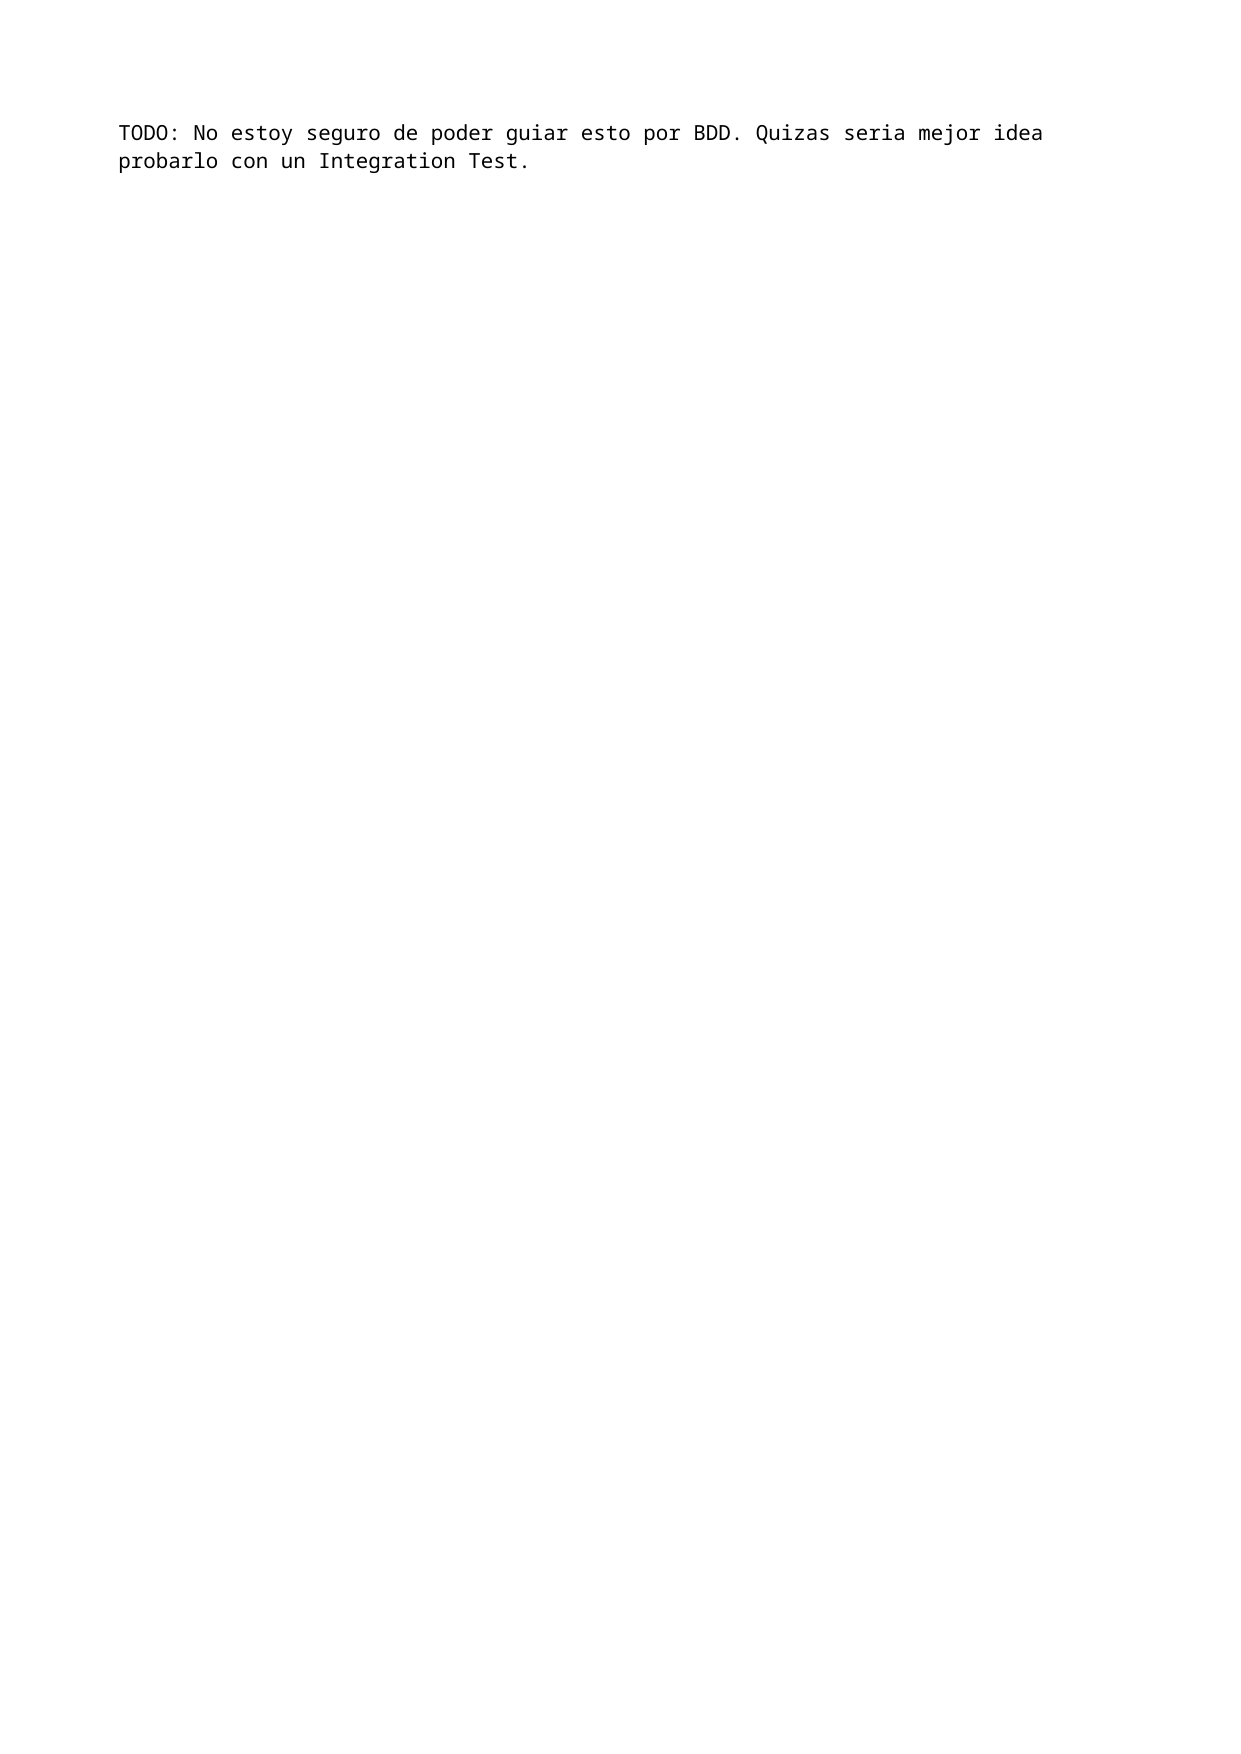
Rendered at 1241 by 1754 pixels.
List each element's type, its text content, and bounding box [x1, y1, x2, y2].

text TODO: No estoy seguro de poder guiar esto por BDD. Quizas seria mejor idea probarlo con un Integration Test. [118, 118, 1122, 175]
